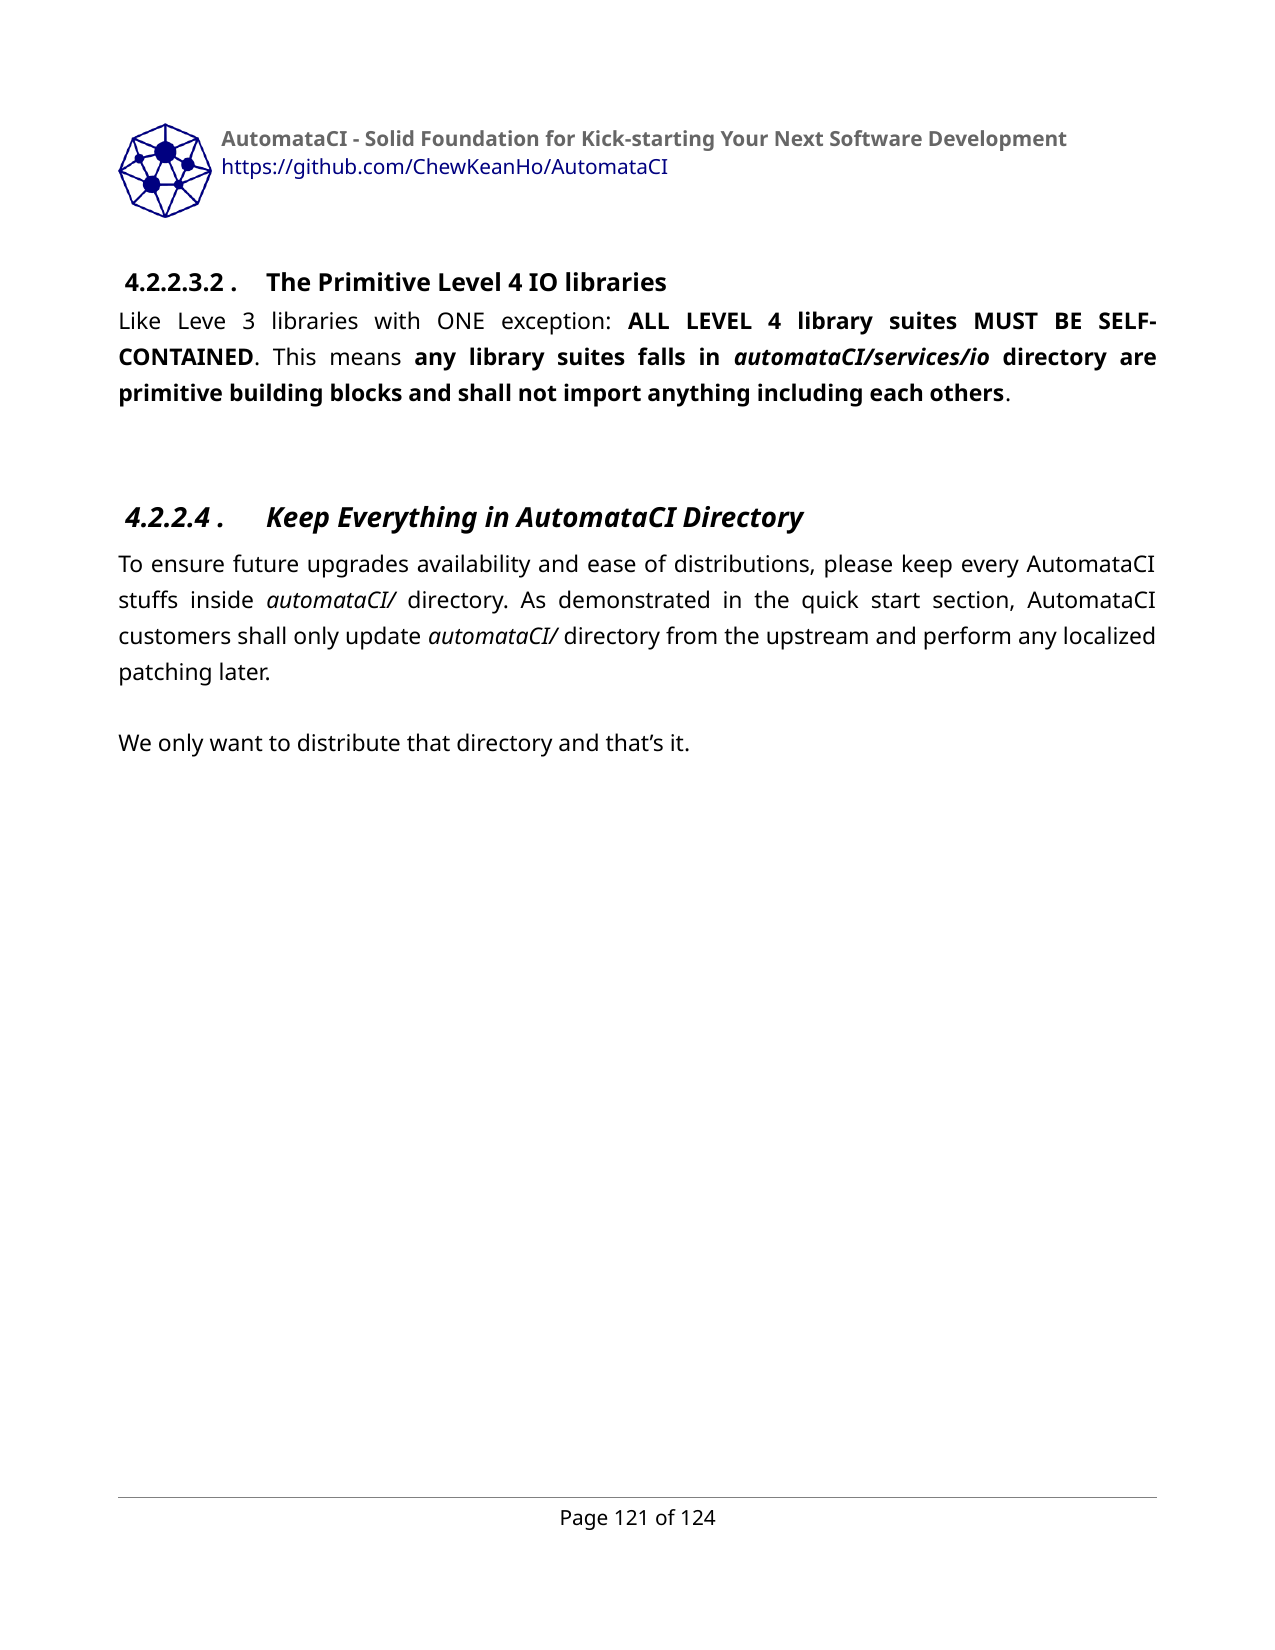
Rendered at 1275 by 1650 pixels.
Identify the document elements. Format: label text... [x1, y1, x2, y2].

text We only want to distribute that directory and that’s it. [118, 727, 1157, 759]
text To ensure future upgrades availability and ease of distributions, please keep every AutomataCI stuffs inside automataCI/ directory. As demonstrated in the quick start section, AutomataCI customers shall only update automataCI/ directory from the upstream and perform any localized patching later. [118, 548, 1157, 687]
text Like Leve 3 libraries with ONE exception: ALL LEVEL 4 library suites MUST BE SELF-CONTAINED. This means any library suites falls in automataCI/services/io directory are primitive building blocks and shall not import anything including each others. [118, 305, 1157, 408]
picture [118, 123, 212, 218]
subtitle The Primitive Level 4 IO libraries [118, 265, 1157, 299]
subtitle Keep Everything in AutomataCI Directory [118, 497, 1157, 535]
